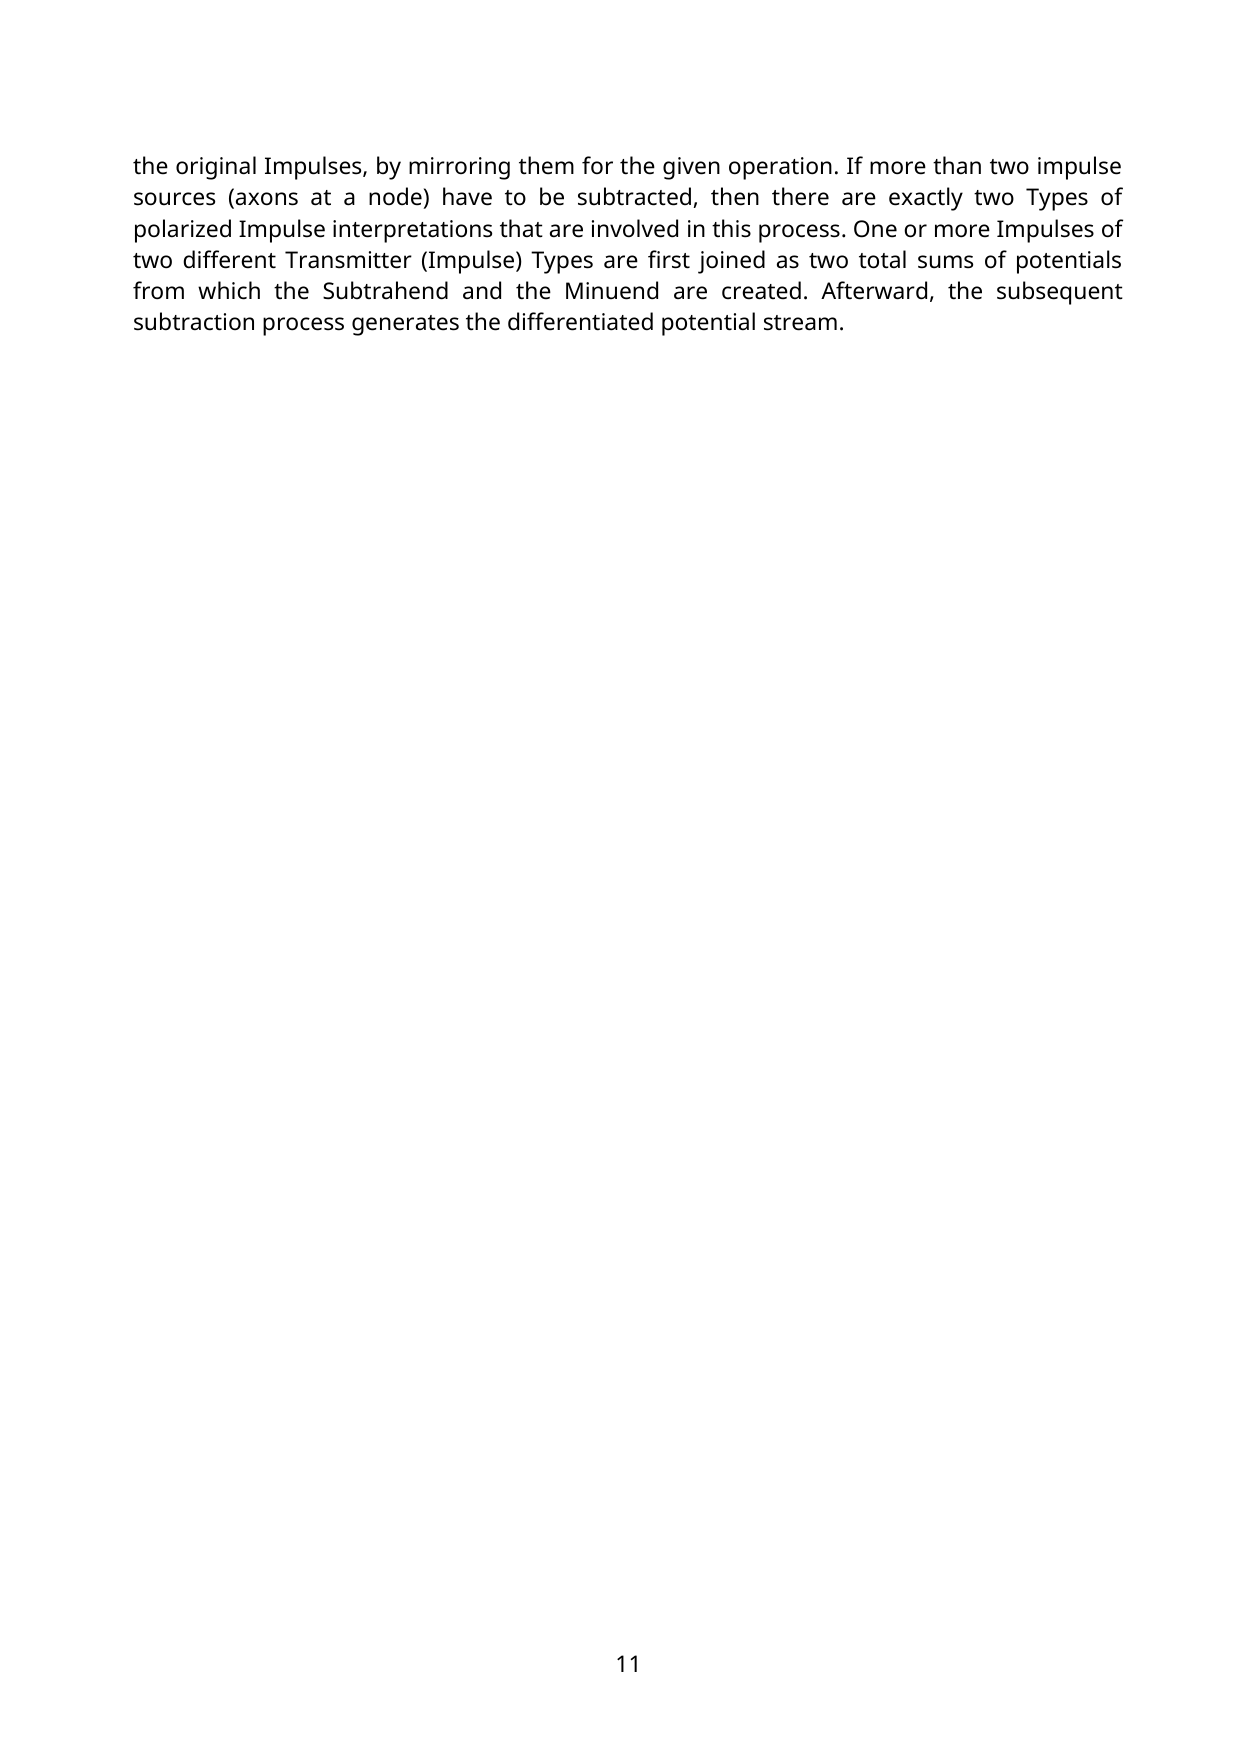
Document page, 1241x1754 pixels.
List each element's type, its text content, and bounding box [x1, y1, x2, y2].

text the original Impulses, by mirroring them for the given operation. If more than two impulse sources (axons at a node) have to be subtracted, then there are exactly two Types of polarized Impulse interpretations that are involved in this process. One or more Impulses of two different Transmitter (Impulse) Types are first joined as two total sums of potentials from which the Subtrahend and the Minuend are created. Afterward, the subsequent subtraction process generates the differentiated potential stream. [133, 150, 1124, 337]
